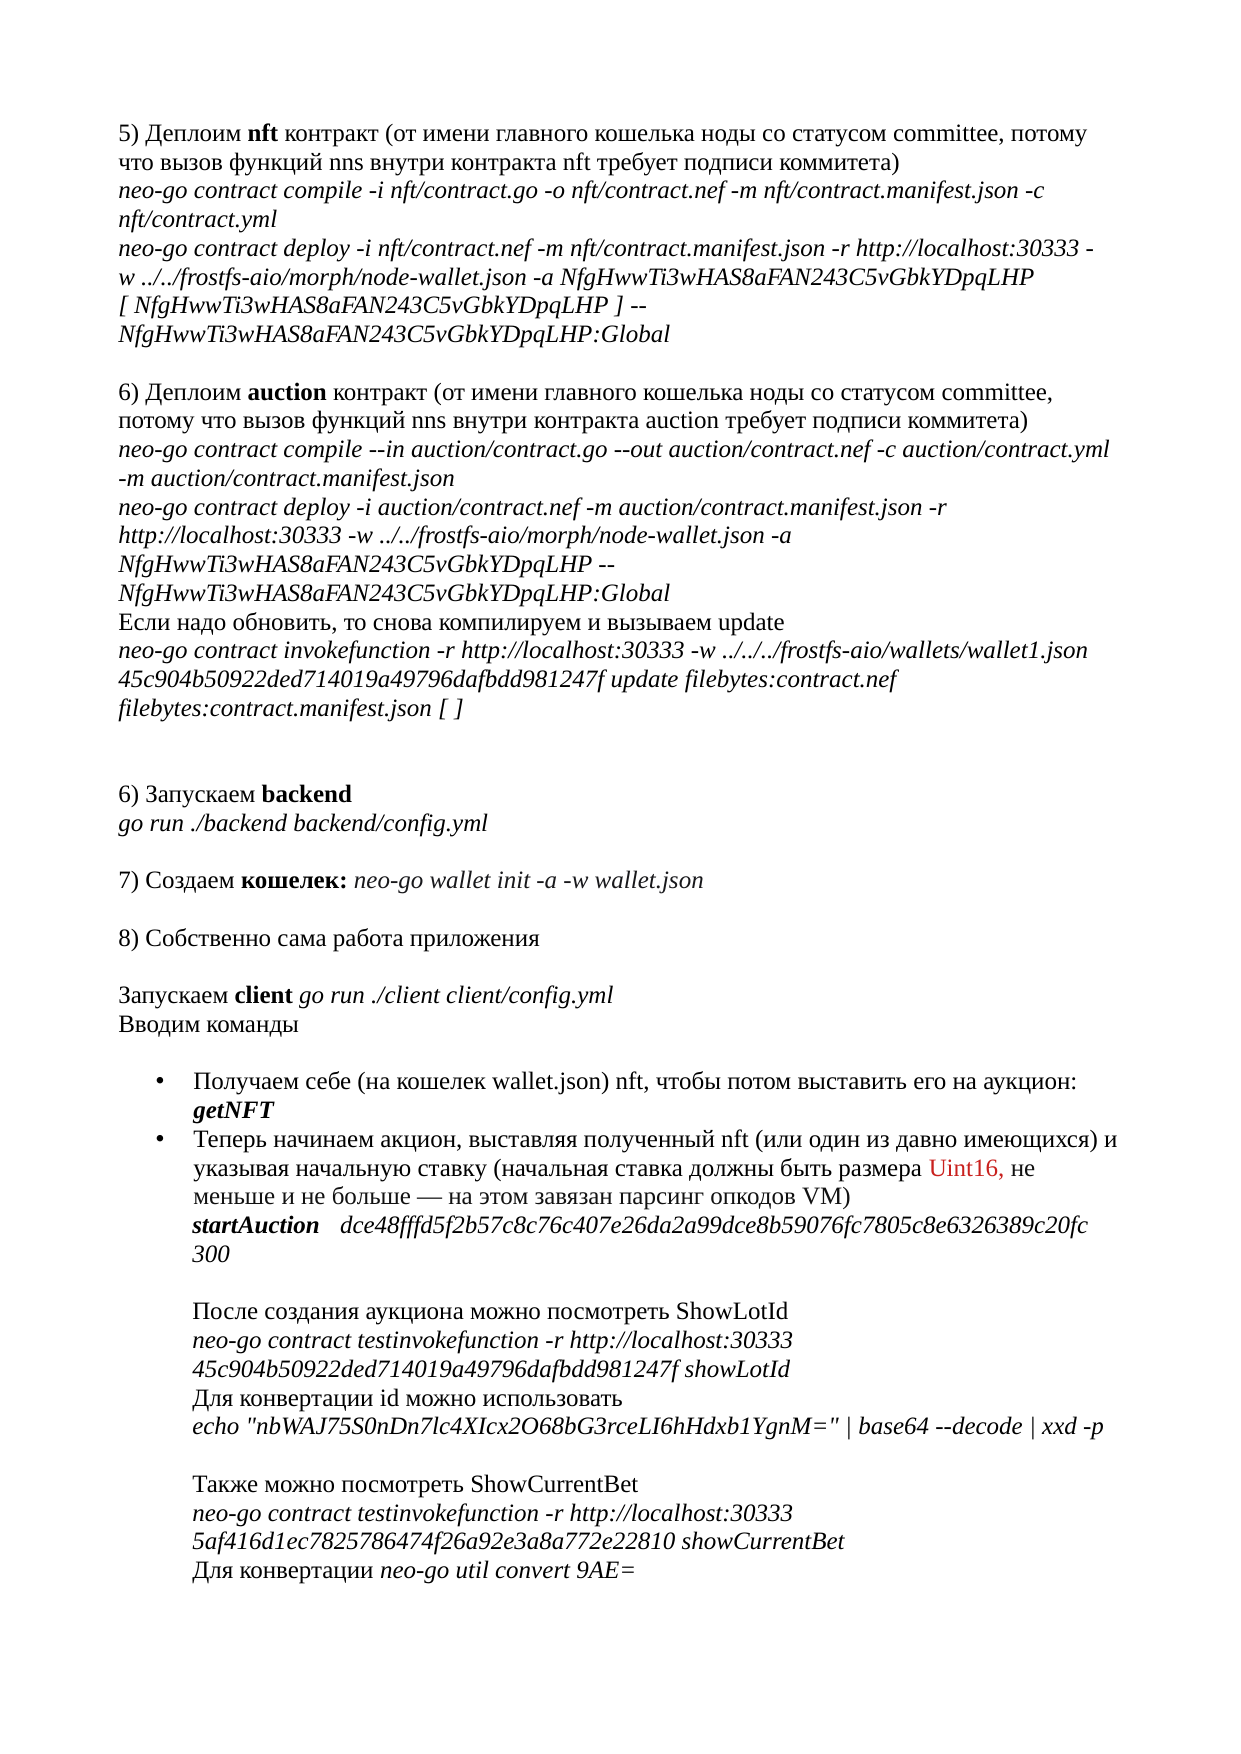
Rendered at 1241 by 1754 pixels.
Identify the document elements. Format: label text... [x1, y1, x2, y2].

list Получаем себе (на кошелек wallet.json) nft, чтобы потом выставить его на аукцион: getNFT [156, 1066, 1122, 1124]
text neo-go contract compile --in auction/contract.go --out auction/contract.nef -c auction/contract.yml -m auction/contract.manifest.json [118, 434, 1122, 492]
text После создания аукциона можно посмотреть ShowLotId [118, 1296, 1122, 1325]
text 7) Создаем кошелек: neo-go wallet init -a -w wallet.json [118, 866, 1122, 894]
text go run ./backend backend/config.yml [118, 808, 1122, 837]
text echo "nbWAJ75S0nDn7lc4XIcx2O68bG3rceLI6hHdxb1YgnM=" | base64 --decode | xxd -p [118, 1411, 1122, 1440]
text Вводим команды [118, 1009, 1122, 1038]
text Также можно посмотреть ShowCurrentBet [118, 1469, 1122, 1498]
text 6) Запускаем backend [118, 779, 1122, 808]
text Для конвертации neo-go util convert 9AE= [118, 1555, 1122, 1584]
text neo-go contract testinvokefunction -r http://localhost:30333 45c904b50922ded714019a49796dafbdd981247f showLotId [118, 1325, 1122, 1383]
text neo-go contract invokefunction -r http://localhost:30333 -w ../../../frostfs-aio/wallets/wallet1.json 45c904b50922ded714019a49796dafbdd981247f update filebytes:contract.nef filebytes:contract.manifest.json [ ] [118, 636, 1122, 722]
text 5) Деплоим nft контракт (от имени главного кошелька ноды со статусом committee, потому что вызов функций nns внутри контракта nft требует подписи коммитета) [118, 118, 1122, 176]
text neo-go contract testinvokefunction -r http://localhost:30333 5af416d1ec7825786474f26a92e3a8a772e22810 showCurrentBet [118, 1498, 1122, 1555]
text startAuction dce48fffd5f2b57c8c76c407e26da2a99dce8b59076fc7805c8e6326389c20fc 300 [118, 1210, 1122, 1268]
text Если надо обновить, то снова компилируем и вызываем update [118, 607, 1122, 636]
text 8) Собственно сама работа приложения [118, 923, 1122, 951]
text Запускаем client go run ./client client/config.yml [118, 980, 1122, 1009]
text neo-go contract deploy -i auction/contract.nef -m auction/contract.manifest.json -r http://localhost:30333 -w ../../frostfs-aio/morph/node-wallet.json -a NfgHwwTi3wHAS8aFAN243C5vGbkYDpqLHP -- NfgHwwTi3wHAS8aFAN243C5vGbkYDpqLHP:Global [118, 492, 1122, 607]
text neo-go contract compile -i nft/contract.go -o nft/contract.nef -m nft/contract.manifest.json -c nft/contract.yml [118, 176, 1122, 233]
text neo-go contract deploy -i nft/contract.nef -m nft/contract.manifest.json -r http://localhost:30333 -w ../../frostfs-aio/morph/node-wallet.json -a NfgHwwTi3wHAS8aFAN243C5vGbkYDpqLHP [ NfgHwwTi3wHAS8aFAN243C5vGbkYDpqLHP ] -- NfgHwwTi3wHAS8aFAN243C5vGbkYDpqLHP:Global [118, 233, 1122, 348]
text Для конвертации id можно использовать [118, 1383, 1122, 1411]
text 6) Деплоим auction контракт (от имени главного кошелька ноды со статусом committee, потому что вызов функций nns внутри контракта auction требует подписи коммитета) [118, 377, 1122, 434]
list Теперь начинаем акцион, выставляя полученный nft (или один из давно имеющихся) и указывая начальную ставку (начальная ставка должны быть размера Uint16, не меньше и не больше — на этом завязан парсинг опкодов VM) [156, 1124, 1122, 1210]
